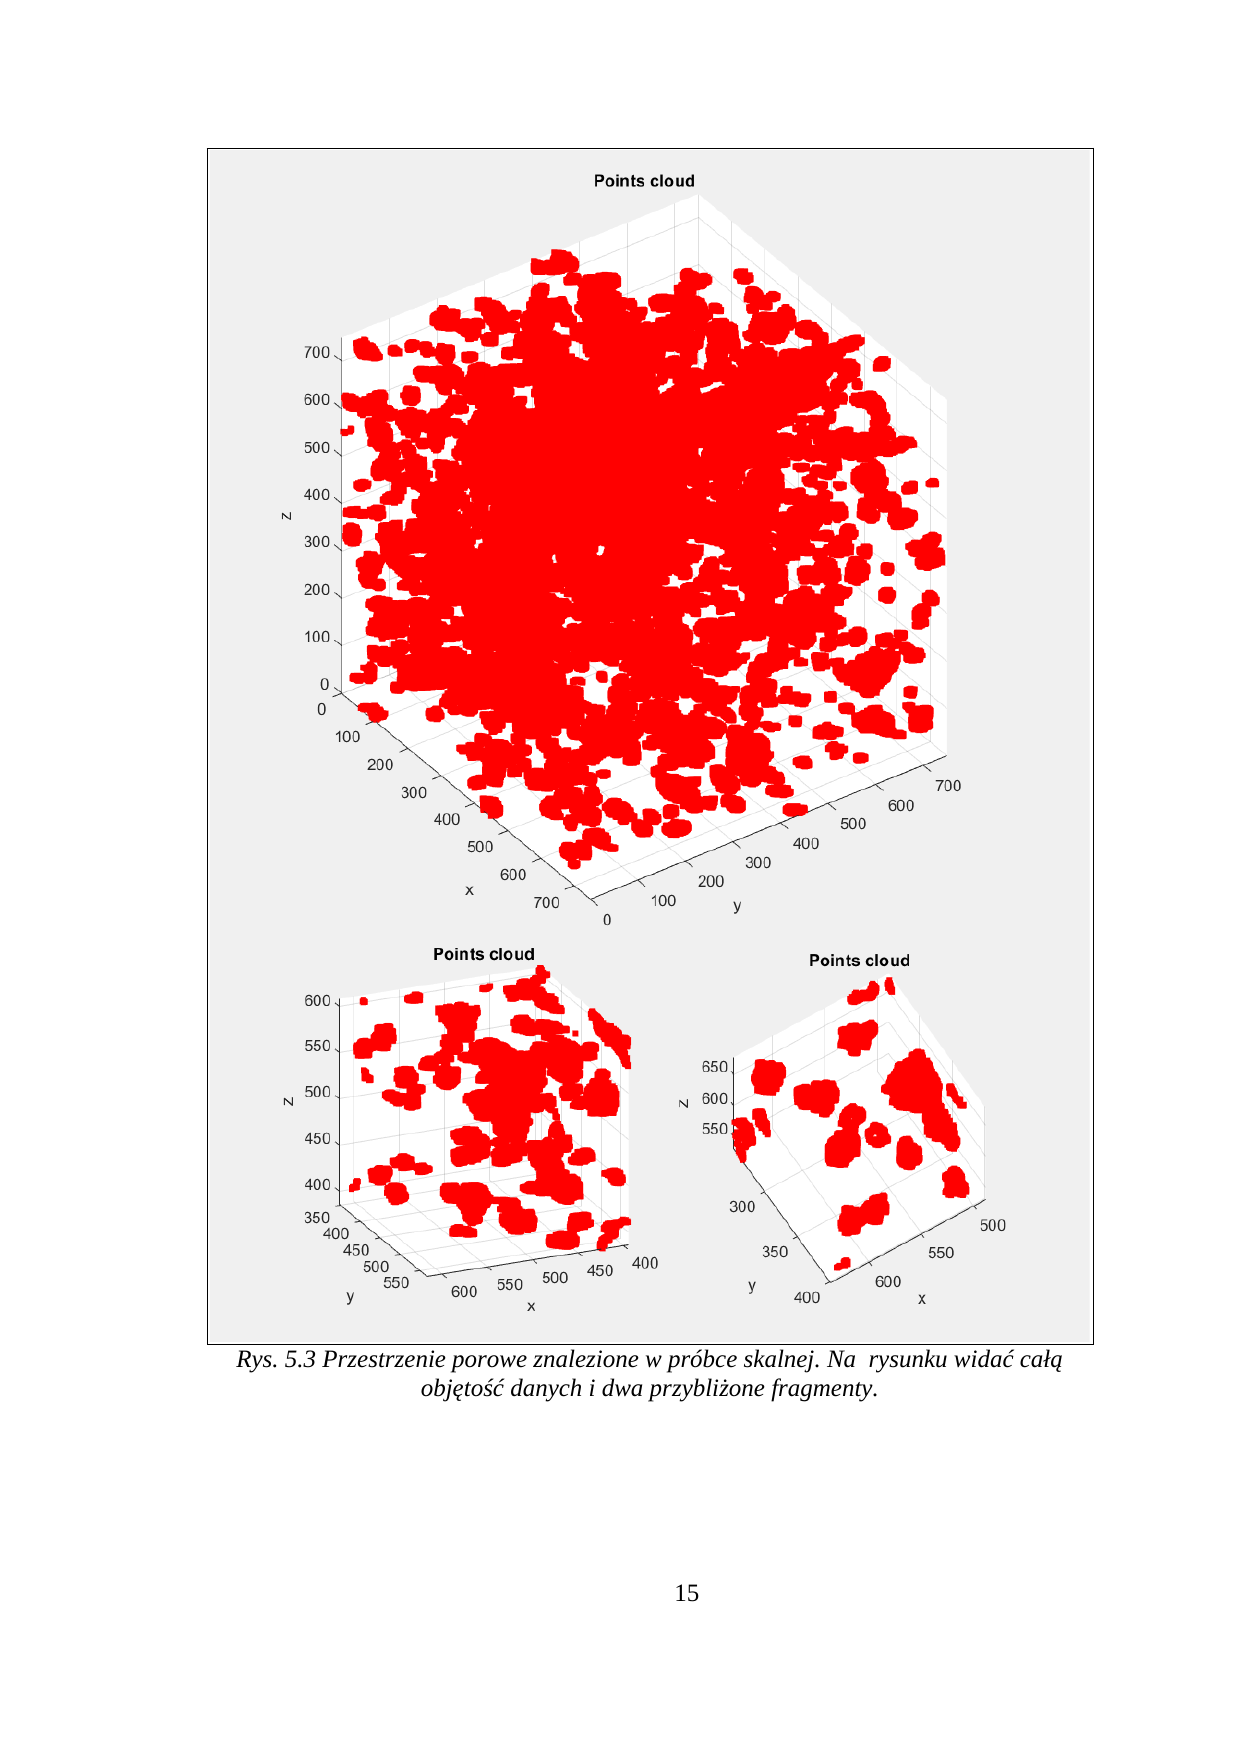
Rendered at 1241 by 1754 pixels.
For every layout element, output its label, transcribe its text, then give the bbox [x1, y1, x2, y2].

text Rys. 5.3 Przestrzenie porowe znalezione w próbce skalnej. Na rysunku widać całą objętość danych i dwa przybliżone fragmenty. [207, 1345, 1093, 1402]
text [208, 149, 1093, 1344]
picture [209, 150, 1090, 1342]
